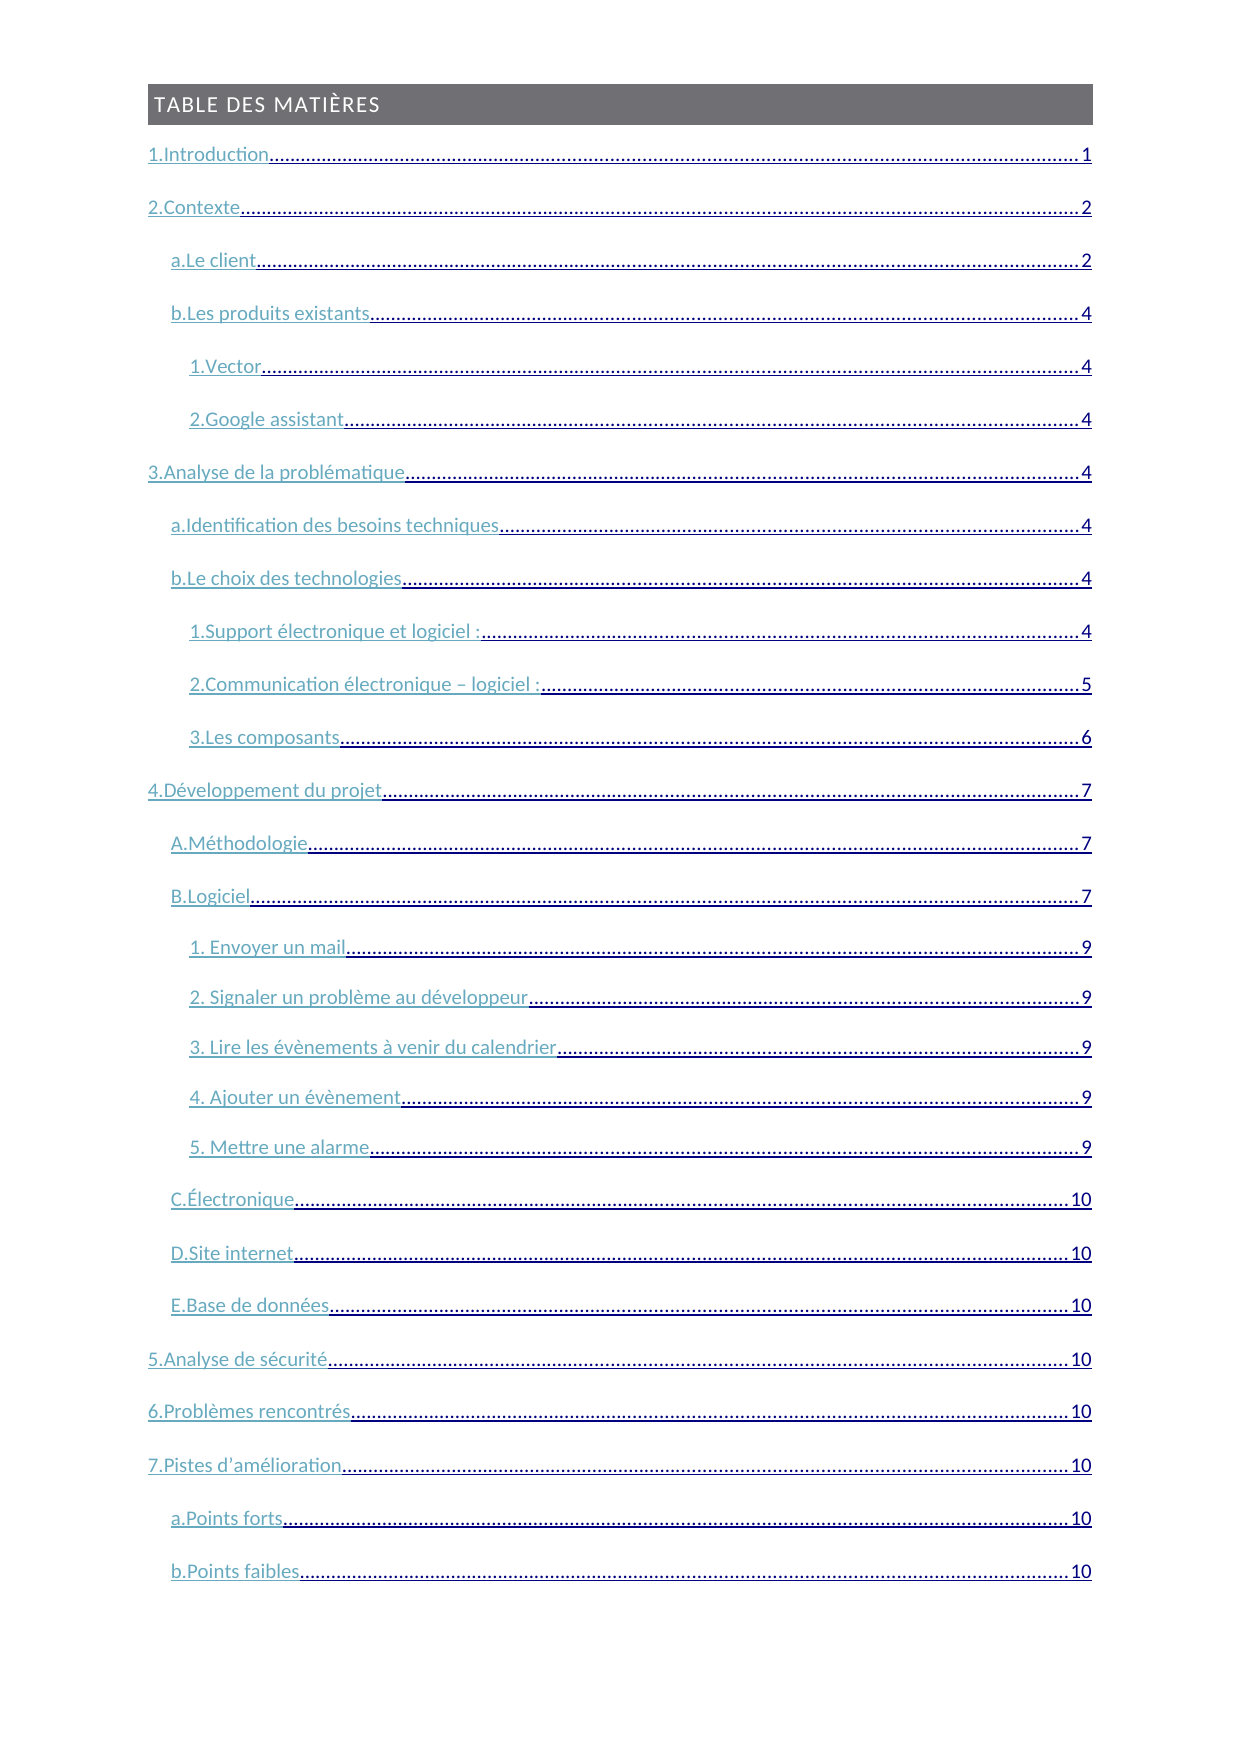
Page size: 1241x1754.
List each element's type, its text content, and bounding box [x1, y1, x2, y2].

text 4. Ajouter un évènement 9 [189, 1084, 1093, 1110]
text 3. Analyse de la problématique 4 [148, 457, 1093, 485]
text 2. Signaler un problème au développeur 9 [189, 984, 1093, 1010]
text E. Base de données 10 [171, 1291, 1093, 1319]
text 5. Analyse de sécurité 10 [148, 1344, 1093, 1372]
text 4. Développement du projet 7 [148, 776, 1093, 803]
text 1. Envoyer un mail 9 [189, 934, 1093, 960]
text 7. Pistes d’amélioration 10 [148, 1450, 1093, 1478]
text b. Points faibles 10 [171, 1556, 1093, 1584]
text 6. Problèmes rencontrés 10 [148, 1397, 1093, 1425]
text b. Le choix des technologies 4 [171, 563, 1093, 591]
text b. Les produits existants 4 [171, 298, 1093, 326]
text 3. Lire les évènements à venir du calendrier 9 [189, 1034, 1093, 1060]
text D. Site internet 10 [171, 1238, 1093, 1266]
text 2. Google assistant 4 [189, 404, 1093, 432]
text 5. Mettre une alarme 9 [189, 1134, 1093, 1160]
text B. Logiciel 7 [171, 882, 1093, 909]
text a. Points forts 10 [171, 1503, 1093, 1531]
text a. Identification des besoins techniques 4 [171, 510, 1093, 538]
text A. Méthodologie 7 [171, 828, 1093, 857]
text 2. Communication électronique – logiciel : 5 [189, 669, 1093, 697]
text Table des matières [154, 90, 1086, 118]
text a. Le client 2 [171, 245, 1093, 273]
text 3. Les composants 6 [189, 722, 1093, 751]
text 2. Contexte 2 [148, 192, 1093, 220]
text 1. Support électronique et logiciel : 4 [189, 616, 1093, 644]
text C. Électronique 10 [171, 1184, 1093, 1213]
text 1. Vector 4 [189, 351, 1093, 379]
text 1. Introduction 1 [148, 139, 1093, 167]
